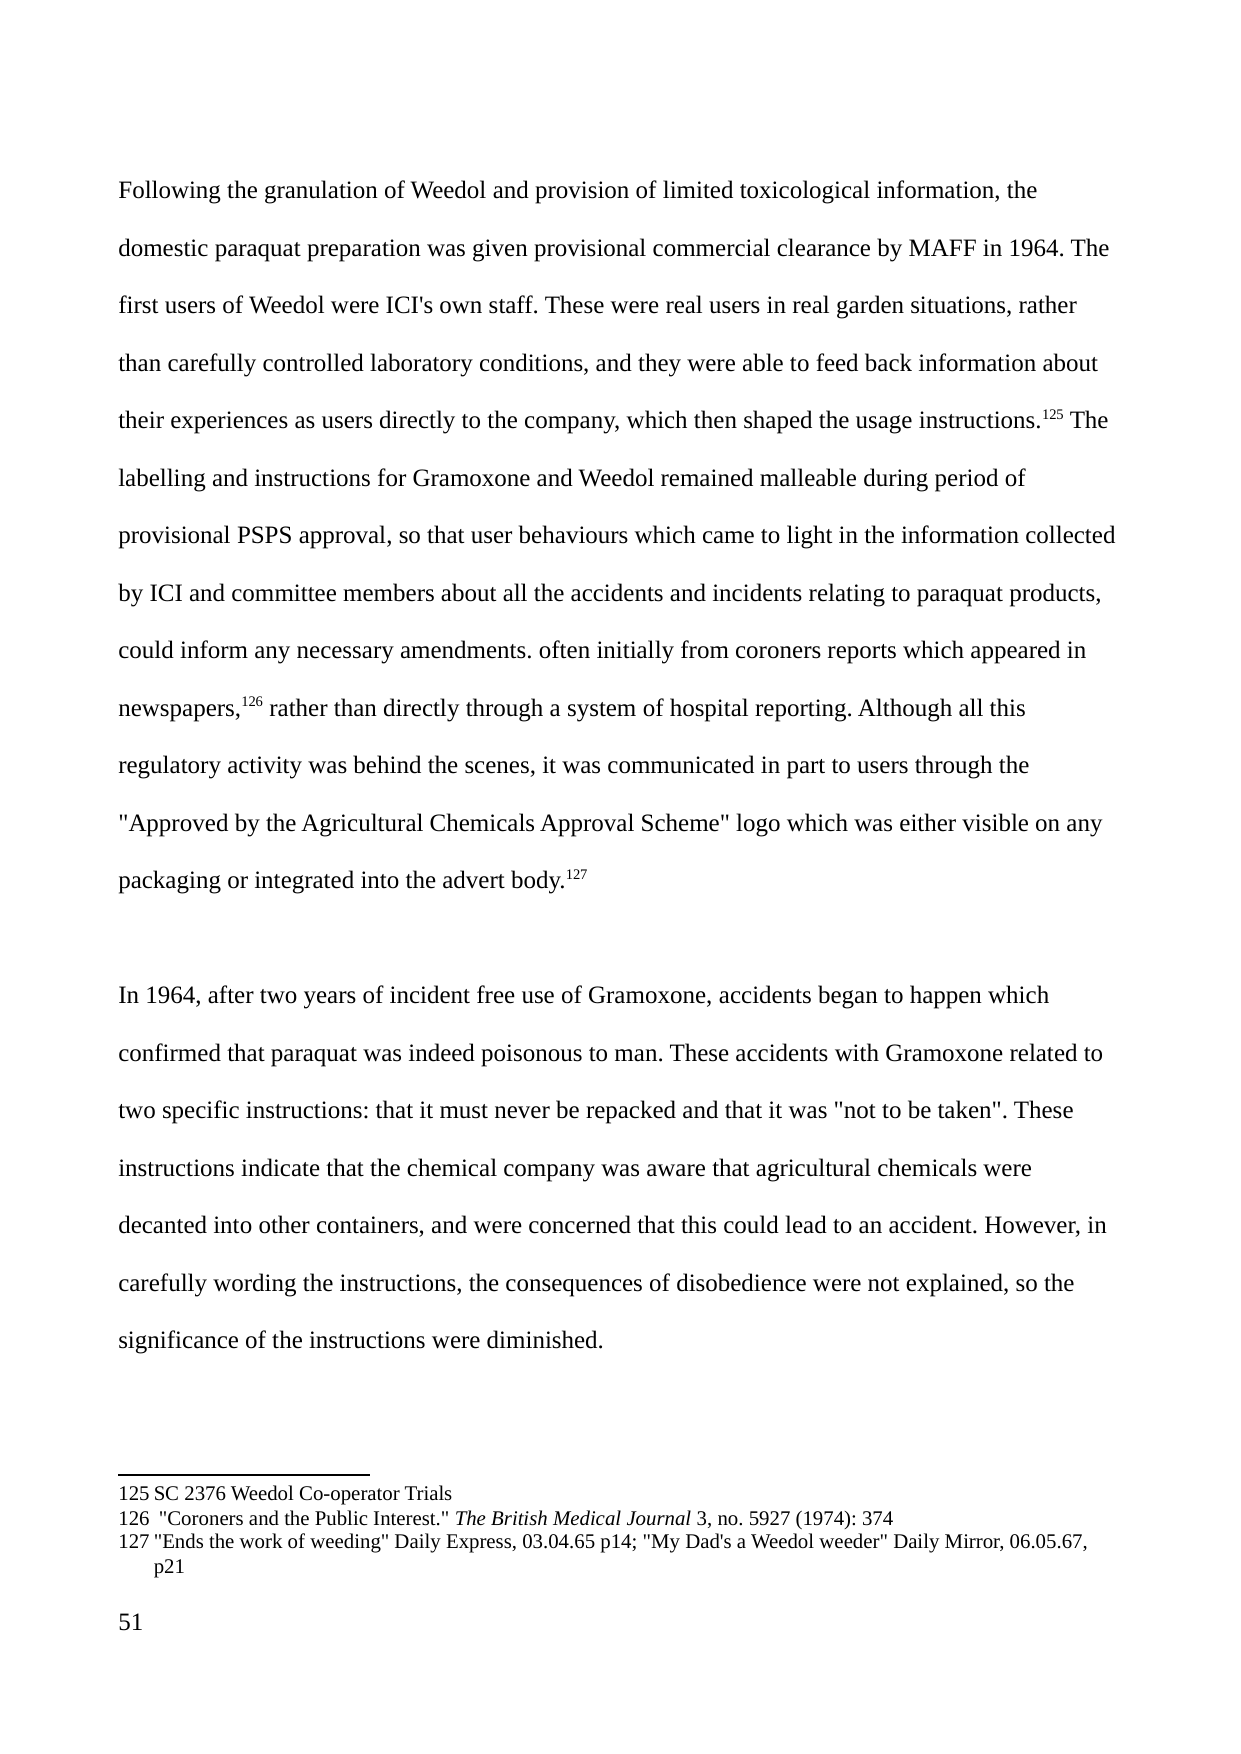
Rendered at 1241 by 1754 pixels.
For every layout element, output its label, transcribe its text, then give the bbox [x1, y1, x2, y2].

text Following the granulation of Weedol and provision of limited toxicological information, the domestic paraquat preparation was given provisional commercial clearance by MAFF in 1964. The first users of Weedol were ICI's own staff. These were real users in real garden situations, rather than carefully controlled laboratory conditions, and they were able to feed back information about their experiences as users directly to the company, which then shaped the usage instructions. The labelling and instructions for Gramoxone and Weedol remained malleable during period of provisional PSPS approval, so that user behaviours which came to light in the information collected by ICI and committee members about all the accidents and incidents relating to paraquat products, could inform any necessary amendments. often initially from coroners reports which appeared in newspapers, rather than directly through a system of hospital reporting. Although all this regulatory activity was behind the scenes, it was communicated in part to users through the "Approved by the Agricultural Chemicals Approval Scheme" logo which was either visible on any packaging or integrated into the advert body. [118, 176, 1122, 894]
text SC 2376 Weedol Co-operator Trials [118, 1481, 1122, 1505]
text "Ends the work of weeding" Daily Express, 03.04.65 p14; "My Dad's a Weedol weeder" Daily Mirror, 06.05.67, p21 [118, 1529, 1122, 1578]
text In 1964, after two years of incident free use of Gramoxone, accidents began to happen which confirmed that paraquat was indeed poisonous to man. These accidents with Gramoxone related to two specific instructions: that it must never be repacked and that it was "not to be taken". These instructions indicate that the chemical company was aware that agricultural chemicals were decanted into other containers, and were concerned that this could lead to an accident. However, in carefully wording the instructions, the consequences of disobedience were not explained, so the significance of the instructions were diminished. [118, 981, 1122, 1354]
text "Coroners and the Public Interest." The British Medical Journal 3, no. 5927 (1974): 374 [118, 1505, 1122, 1529]
